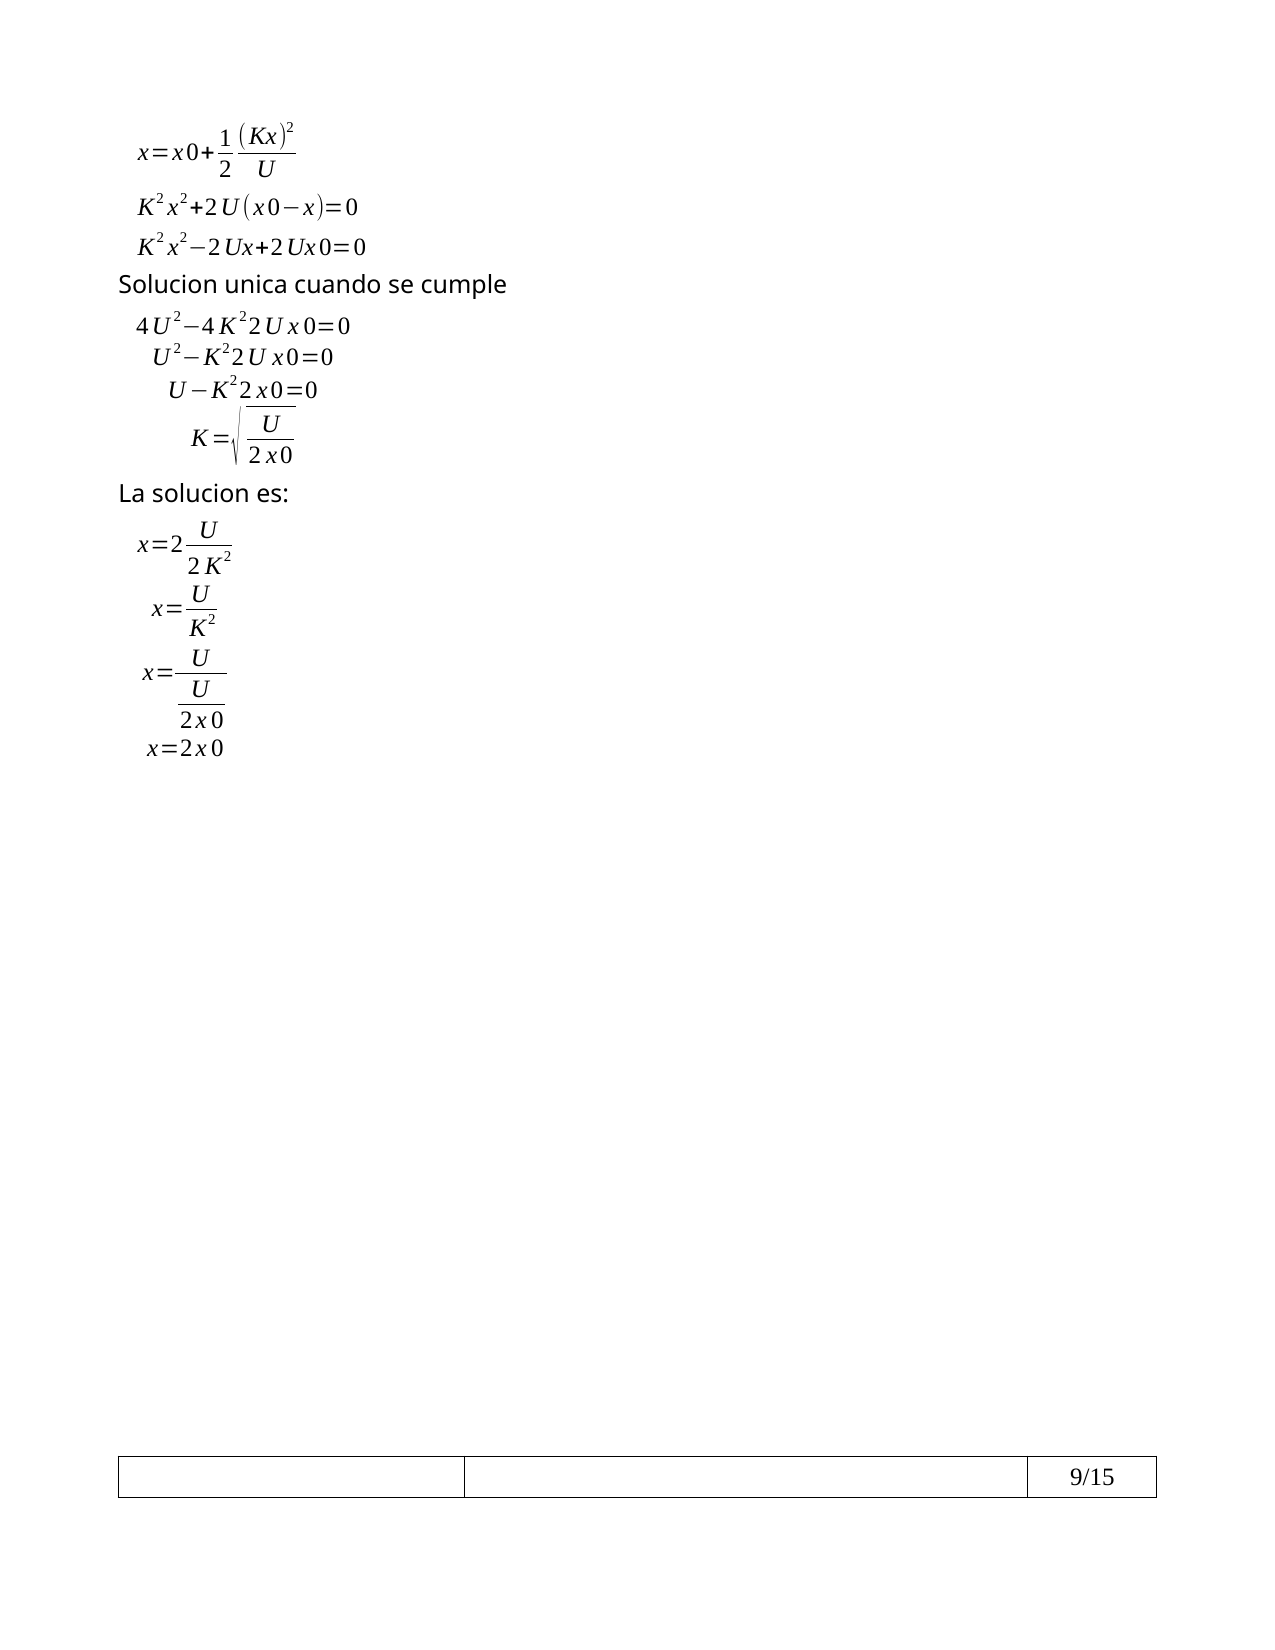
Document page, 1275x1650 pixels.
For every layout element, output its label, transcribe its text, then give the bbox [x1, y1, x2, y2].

text La solucion es: [118, 476, 1157, 509]
text Solucion unica cuando se cumple [118, 267, 1157, 301]
